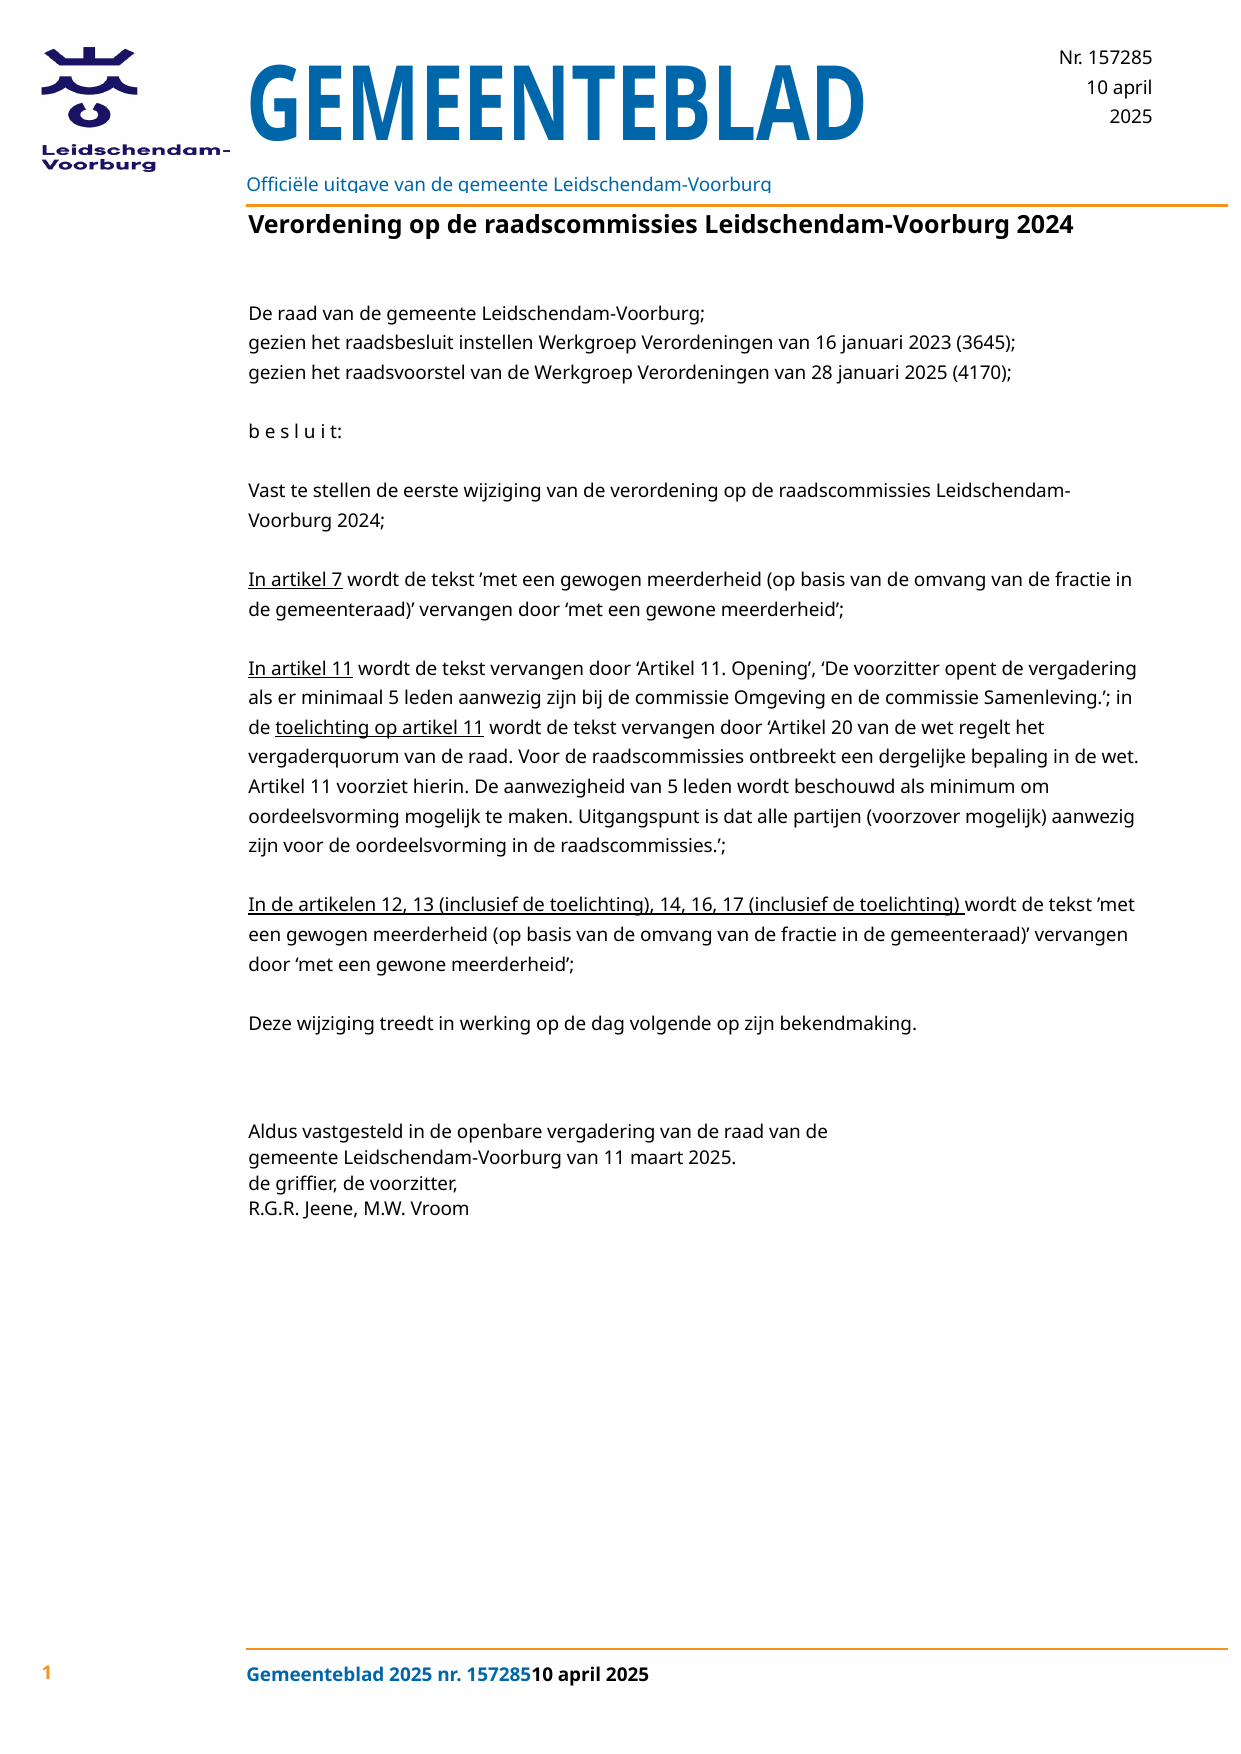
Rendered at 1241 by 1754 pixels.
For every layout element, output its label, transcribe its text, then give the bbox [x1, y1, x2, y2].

text Verordening op de raadscommissies Leidschendam-Voorburg 2024 [248, 207, 1152, 241]
text In artikel 11 wordt de tekst vervangen door ‘Artikel 11. Opening’, ‘De voorzitter opent de vergadering als er minimaal 5 leden aanwezig zijn bij de commissie Omgeving en de commissie Samenleving.’; in de toelichting op artikel 11 wordt de tekst vervangen door ‘Artikel 20 van de wet regelt het vergaderquorum van de raad. Voor de raadscommissies ontbreekt een dergelijke bepaling in de wet. Artikel 11 voorziet hierin. De aanwezigheid van 5 leden wordt beschouwd als minimum om oordeelsvorming mogelijk te maken. Uitgangspunt is dat alle partijen (voorzover mogelijk) aanwezig zijn voor de oordeelsvorming in de raadscommissies.’; [248, 655, 1152, 858]
text gezien het raadsbesluit instellen Werkgroep Verordeningen van 16 januari 2023 (3645); [248, 329, 1152, 355]
text R.G.R. Jeene, M.W. Vroom [248, 1196, 1152, 1221]
text Deze wijziging treedt in werking op de dag volgende op zijn bekendmaking. [248, 1010, 1152, 1036]
text Aldus vastgesteld in de openbare vergadering van de raad van de [248, 1118, 1152, 1144]
text gemeente Leidschendam-Voorburg van 11 maart 2025. [248, 1144, 1152, 1170]
picture [41, 47, 231, 172]
text de griffier, de voorzitter, [248, 1170, 1152, 1196]
text De raad van de gemeente Leidschendam-Voorburg; [248, 300, 1152, 326]
text Vast te stellen de eerste wijziging van de verordening op de raadscommissies Leidschendam-Voorburg 2024; [248, 477, 1152, 533]
text b e s l u i t: [248, 418, 1152, 444]
text gezien het raadsvoorstel van de Werkgroep Verordeningen van 28 januari 2025 (4170); [248, 359, 1152, 385]
text In de artikelen 12, 13 (inclusief de toelichting), 14, 16, 17 (inclusief de toelichting) wordt de tekst ’met een gewogen meerderheid (op basis van de omvang van de fractie in de gemeenteraad)’ vervangen door ‘met een gewone meerderheid’; [248, 892, 1152, 976]
text In artikel 7 wordt de tekst ’met een gewogen meerderheid (op basis van de omvang van de fractie in de gemeenteraad)’ vervangen door ‘met een gewone meerderheid’; [248, 566, 1152, 621]
